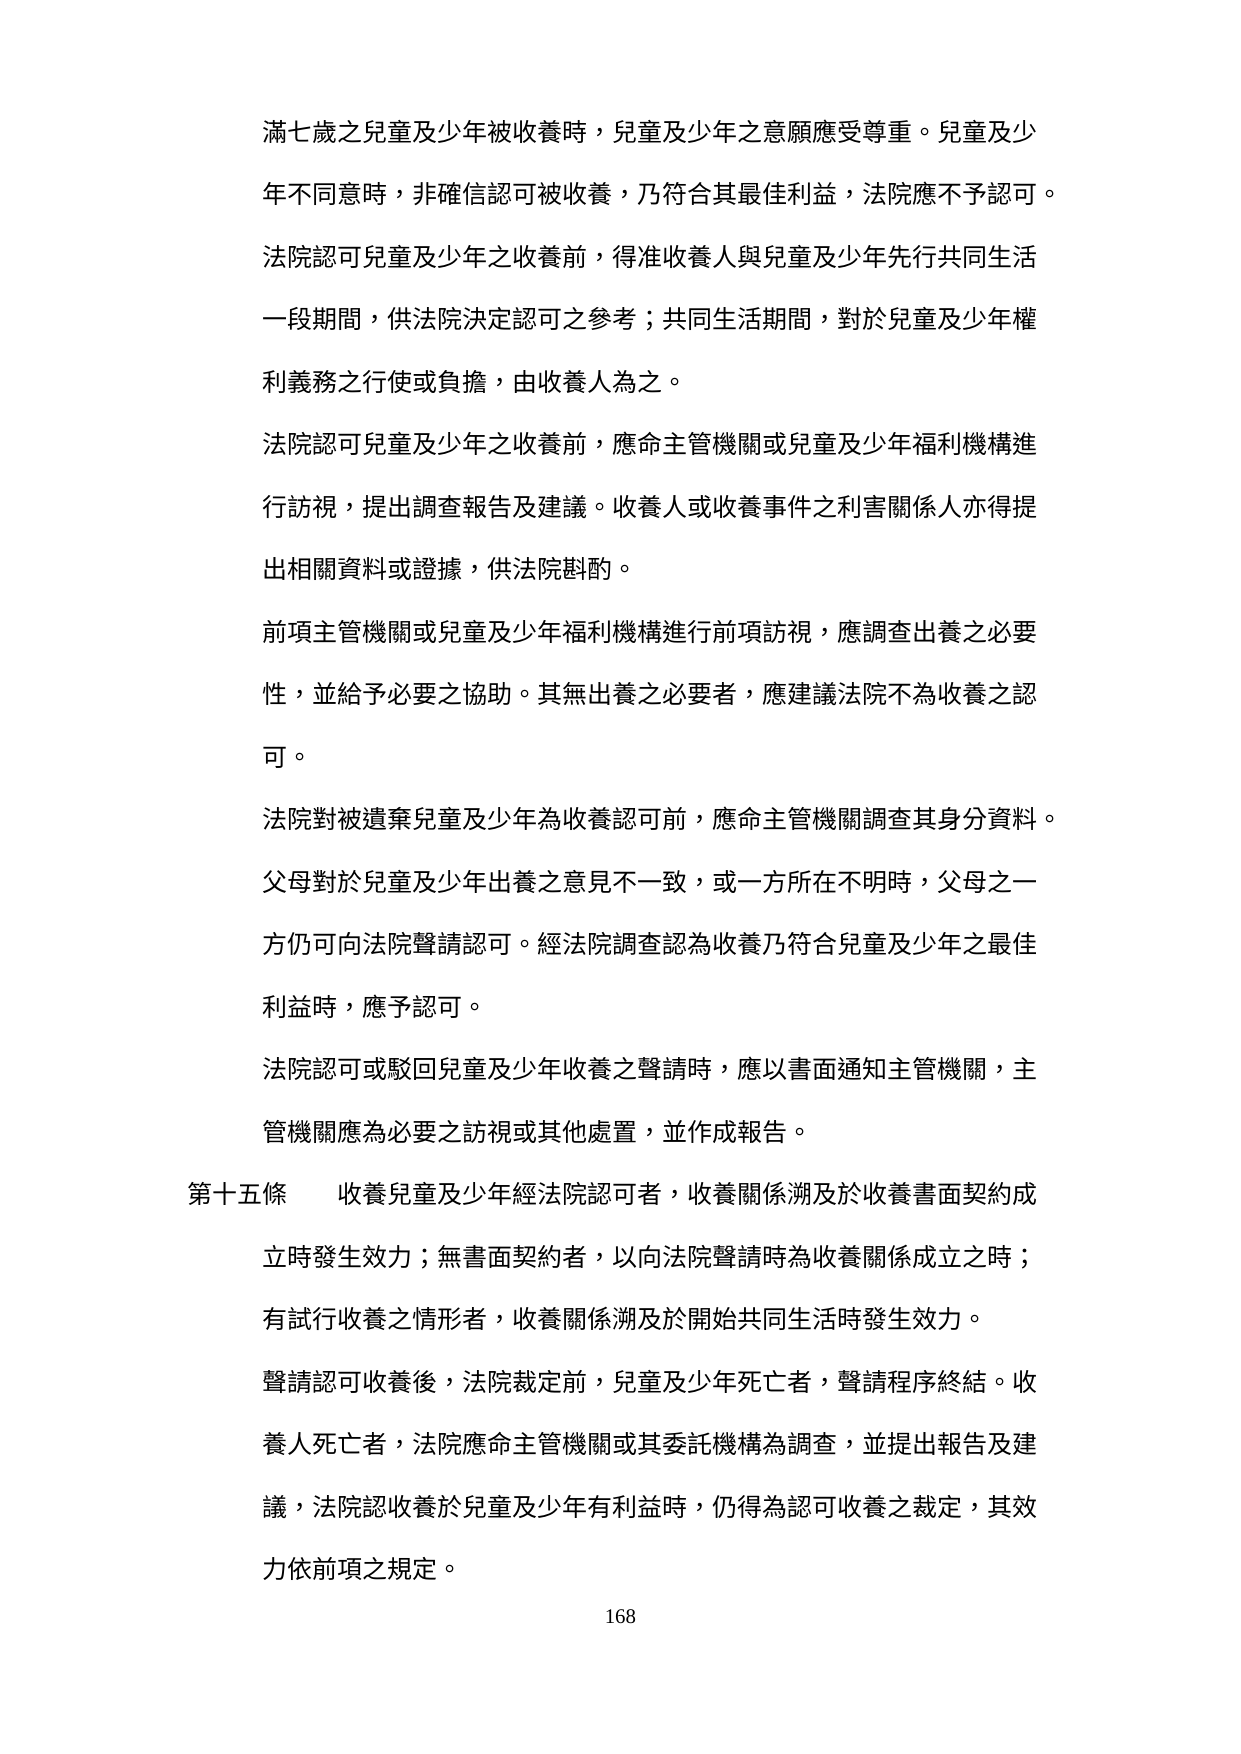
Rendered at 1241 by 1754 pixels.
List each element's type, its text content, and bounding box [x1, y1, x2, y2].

text 法院認可兒童及少年之收養前，得准收養人與兒童及少年先行共同生活一段期間，供法院決定認可之參考；共同生活期間，對於兒童及少年權利義務之行使或負擔，由收養人為之。 [262, 214, 1053, 401]
text 滿七歲之兒童及少年被收養時，兒童及少年之意願應受尊重。兒童及少年不同意時，非確信認可被收養，乃符合其最佳利益，法院應不予認可。 [262, 89, 1053, 214]
text 法院認可或駁回兒童及少年收養之聲請時，應以書面通知主管機關，主管機關應為必要之訪視或其他處置，並作成報告。 [262, 1026, 1053, 1151]
text 聲請認可收養後，法院裁定前，兒童及少年死亡者，聲請程序終結。收養人死亡者，法院應命主管機關或其委託機構為調查，並提出報告及建議，法院認收養於兒童及少年有利益時，仍得為認可收養之裁定，其效力依前項之規定。 [262, 1339, 1053, 1589]
text 法院認可兒童及少年之收養前，應命主管機關或兒童及少年福利機構進行訪視，提出調查報告及建議。收養人或收養事件之利害關係人亦得提出相關資料或證據，供法院斟酌。 [262, 401, 1053, 589]
text 法院對被遺棄兒童及少年為收養認可前，應命主管機關調查其身分資料。 [262, 776, 1053, 839]
text 父母對於兒童及少年出養之意見不一致，或一方所在不明時，父母之一方仍可向法院聲請認可。經法院調查認為收養乃符合兒童及少年之最佳利益時，應予認可。 [262, 839, 1053, 1026]
text 前項主管機關或兒童及少年福利機構進行前項訪視，應調查出養之必要性，並給予必要之協助。其無出養之必要者，應建議法院不為收養之認可。 [262, 589, 1053, 776]
text 第十五條 收養兒童及少年經法院認可者，收養關係溯及於收養書面契約成立時發生效力；無書面契約者，以向法院聲請時為收養關係成立之時；有試行收養之情形者，收養關係溯及於開始共同生活時發生效力。 [187, 1151, 1053, 1339]
